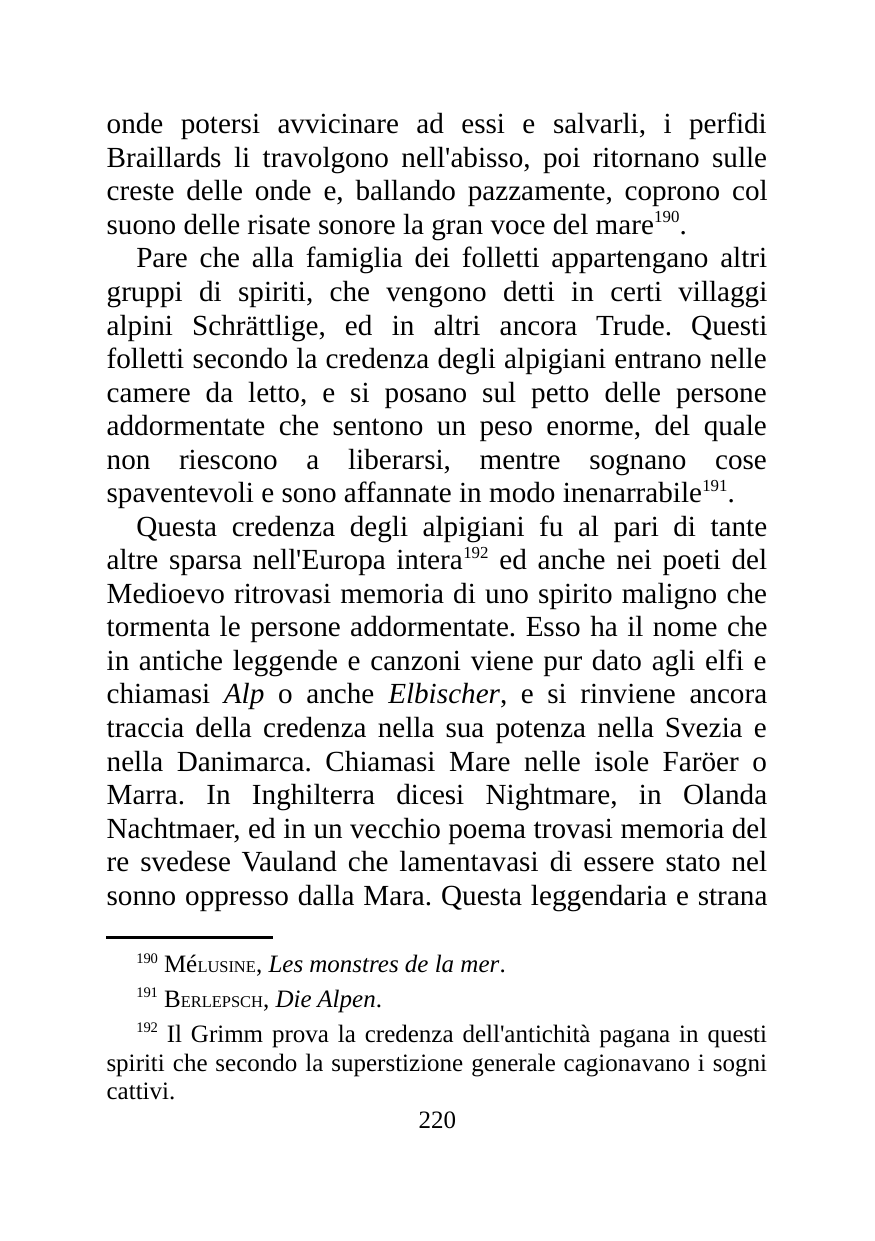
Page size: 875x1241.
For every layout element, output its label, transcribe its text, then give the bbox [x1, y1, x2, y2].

text Il Grimm prova la credenza dell'antichità pagana in questi spiriti che secondo la superstizione generale cagionavano i sogni cattivi. [106, 1019, 768, 1105]
text Pare che alla famiglia dei folletti appartengano altri gruppi di spiriti, che vengono detti in certi villaggi alpini Schrättlige, ed in altri ancora Trude. Questi folletti secondo la credenza degli alpigiani entrano nelle camere da letto, e si posano sul petto delle persone addormentate che sentono un peso enorme, del quale non riescono a liberarsi, mentre sognano cose spaventevoli e sono affannate in modo inenarrabile. [106, 241, 768, 509]
text onde potersi avvicinare ad essi e salvarli, i perfidi Braillards li travolgono nell'abisso, poi ritornano sulle creste delle onde e, ballando pazzamente, coprono col suono delle risate sonore la gran voce del mare. [106, 106, 768, 241]
text Questa credenza degli alpigiani fu al pari di tante altre sparsa nell'Europa intera ed anche nei poeti del Medioevo ritrovasi memoria di uno spirito maligno che tormenta le persone addormentate. Esso ha il nome che in antiche leggende e canzoni viene pur dato agli elfi e chiamasi Alp o anche Elbischer, e si rinviene ancora traccia della credenza nella sua potenza nella Svezia e nella Danimarca. Chiamasi Mare nelle isole Faröer o Marra. In Inghilterra dicesi Nightmare, in Olanda Nachtmaer, ed in un vecchio poema trovasi memoria del re svedese Vauland che lamentavasi di essere stato nel sonno oppresso dalla Mara. Questa leggendaria e strana [106, 509, 768, 911]
text Mélusine, Les monstres de la mer. [106, 949, 768, 978]
text Berlepsch, Die Alpen. [106, 984, 768, 1013]
